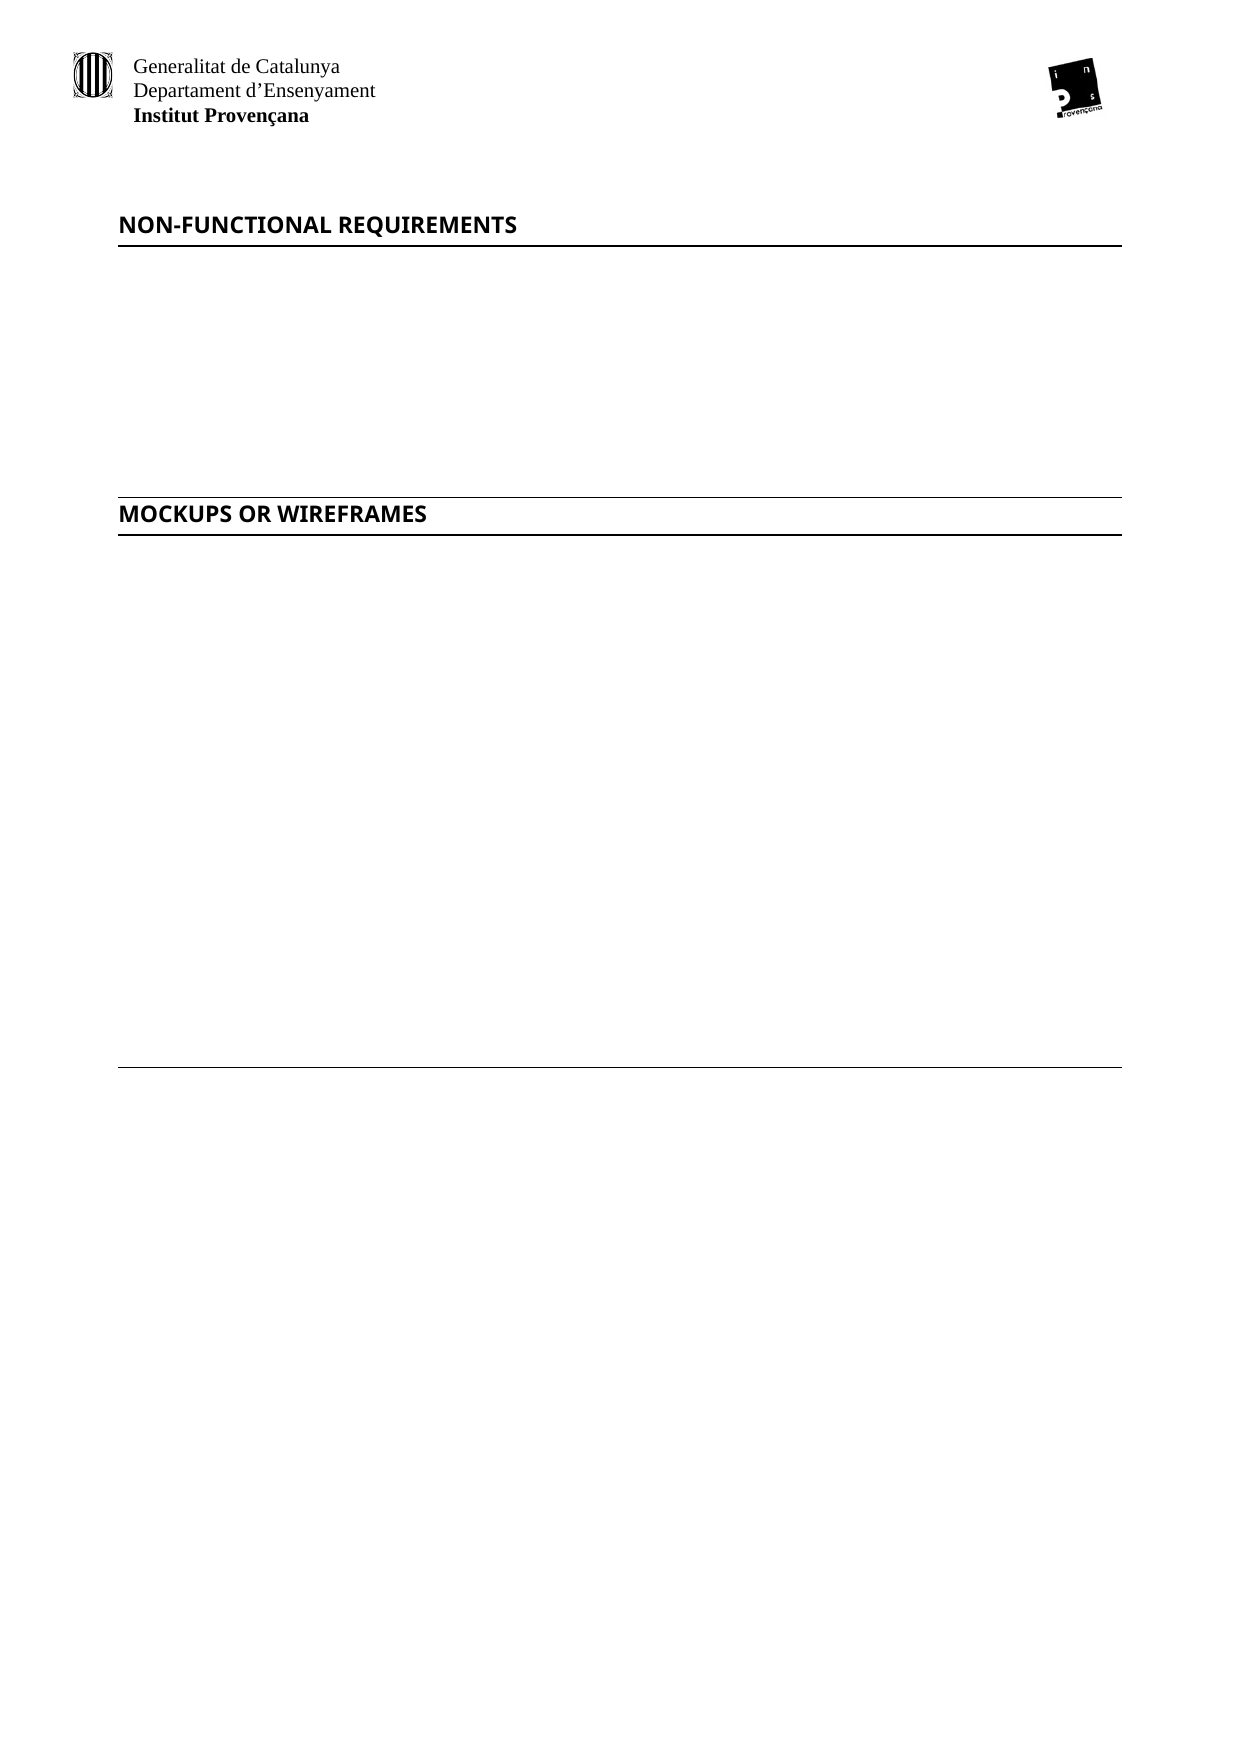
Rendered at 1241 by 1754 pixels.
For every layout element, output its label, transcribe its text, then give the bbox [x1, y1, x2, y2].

picture [1031, 58, 1118, 118]
text NON-FUNCTIONAL REQUIREMENTS [118, 209, 1122, 245]
text MOCKUPS OR WIREFRAMES [118, 498, 1122, 534]
picture [73, 52, 113, 98]
